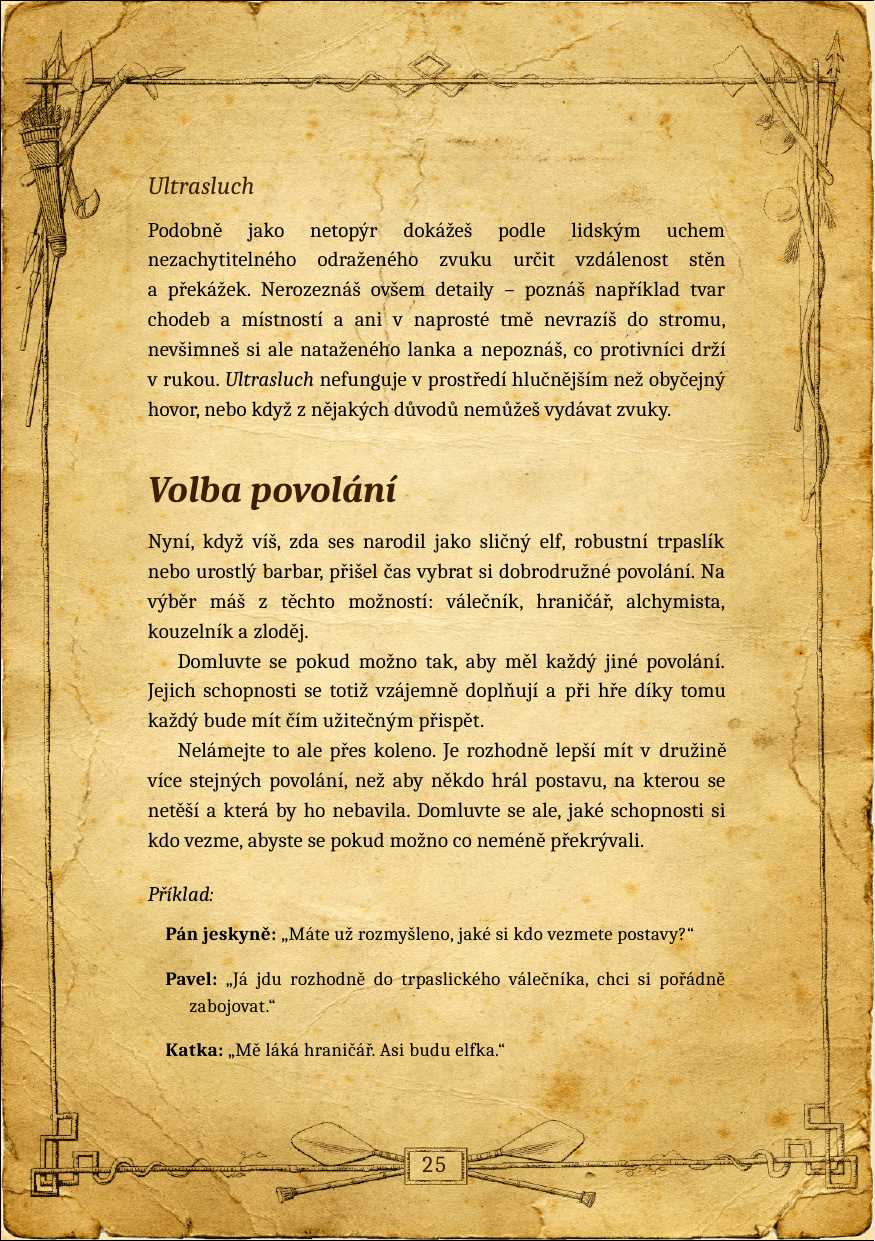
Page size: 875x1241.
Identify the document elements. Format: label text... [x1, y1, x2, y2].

text Nyní, když víš, zda ses narodil jako sličný elf, robustní trpaslík nebo urostlý barbar, přišel čas vybrat si dobrodružné povolání. Na výběr máš z⁠ těchto možností: válečník, hraničář, alchymista, kouzelník a⁠ zloděj. Domluvte se pokud možno tak, aby měl každý jiné povolání. Jejich schopnosti se totiž vzájemně doplňují a⁠ při hře díky tomu každý bude mít čím užitečným přispět. Nelámejte to ale přes koleno. Je rozhodně lepší mít v⁠ družině více stejných povolání, než aby někdo hrál postavu, na kterou se netěší a⁠ která by ho nebavila. Domluvte se ale, jaké schopnosti si kdo vezme, abyste se pokud možno co neméně překrývali. [148, 530, 726, 853]
text Katka: „Mě láká hraničář. Asi budu elfka.“ [165, 1040, 726, 1061]
subtitle Volba povolání [148, 469, 726, 512]
text Podobně jako netopýr dokážeš podle lidským uchem nezachytitelného odraženého zvuku určit vzdálenost stěn a⁠ překážek. Nerozeznáš ovšem detaily – poznáš například tvar chodeb a⁠ místností a⁠ ani v⁠ naprosté tmě nevrazíš do stromu, nevšimneš si ale nataženého lanka a⁠ nepoznáš, co protivníci drží v⁠ rukou. Ultrasluch nefunguje v⁠ prostředí hlučnějším než obyčejný hovor, nebo když z⁠ nějakých důvodů nemůžeš vydávat zvuky. [148, 218, 726, 422]
text Pavel: „Já jdu rozhodně do trpaslického válečníka, chci si pořádně zabojovat.“ [165, 968, 726, 1017]
picture [1, 1, 874, 1240]
text Pán jeskyně: „Máte už rozmyšleno, jaké si kdo vezmete postavy?“ [165, 924, 726, 945]
subtitle Ultrasluch [148, 172, 726, 201]
text Příklad: [148, 882, 726, 906]
